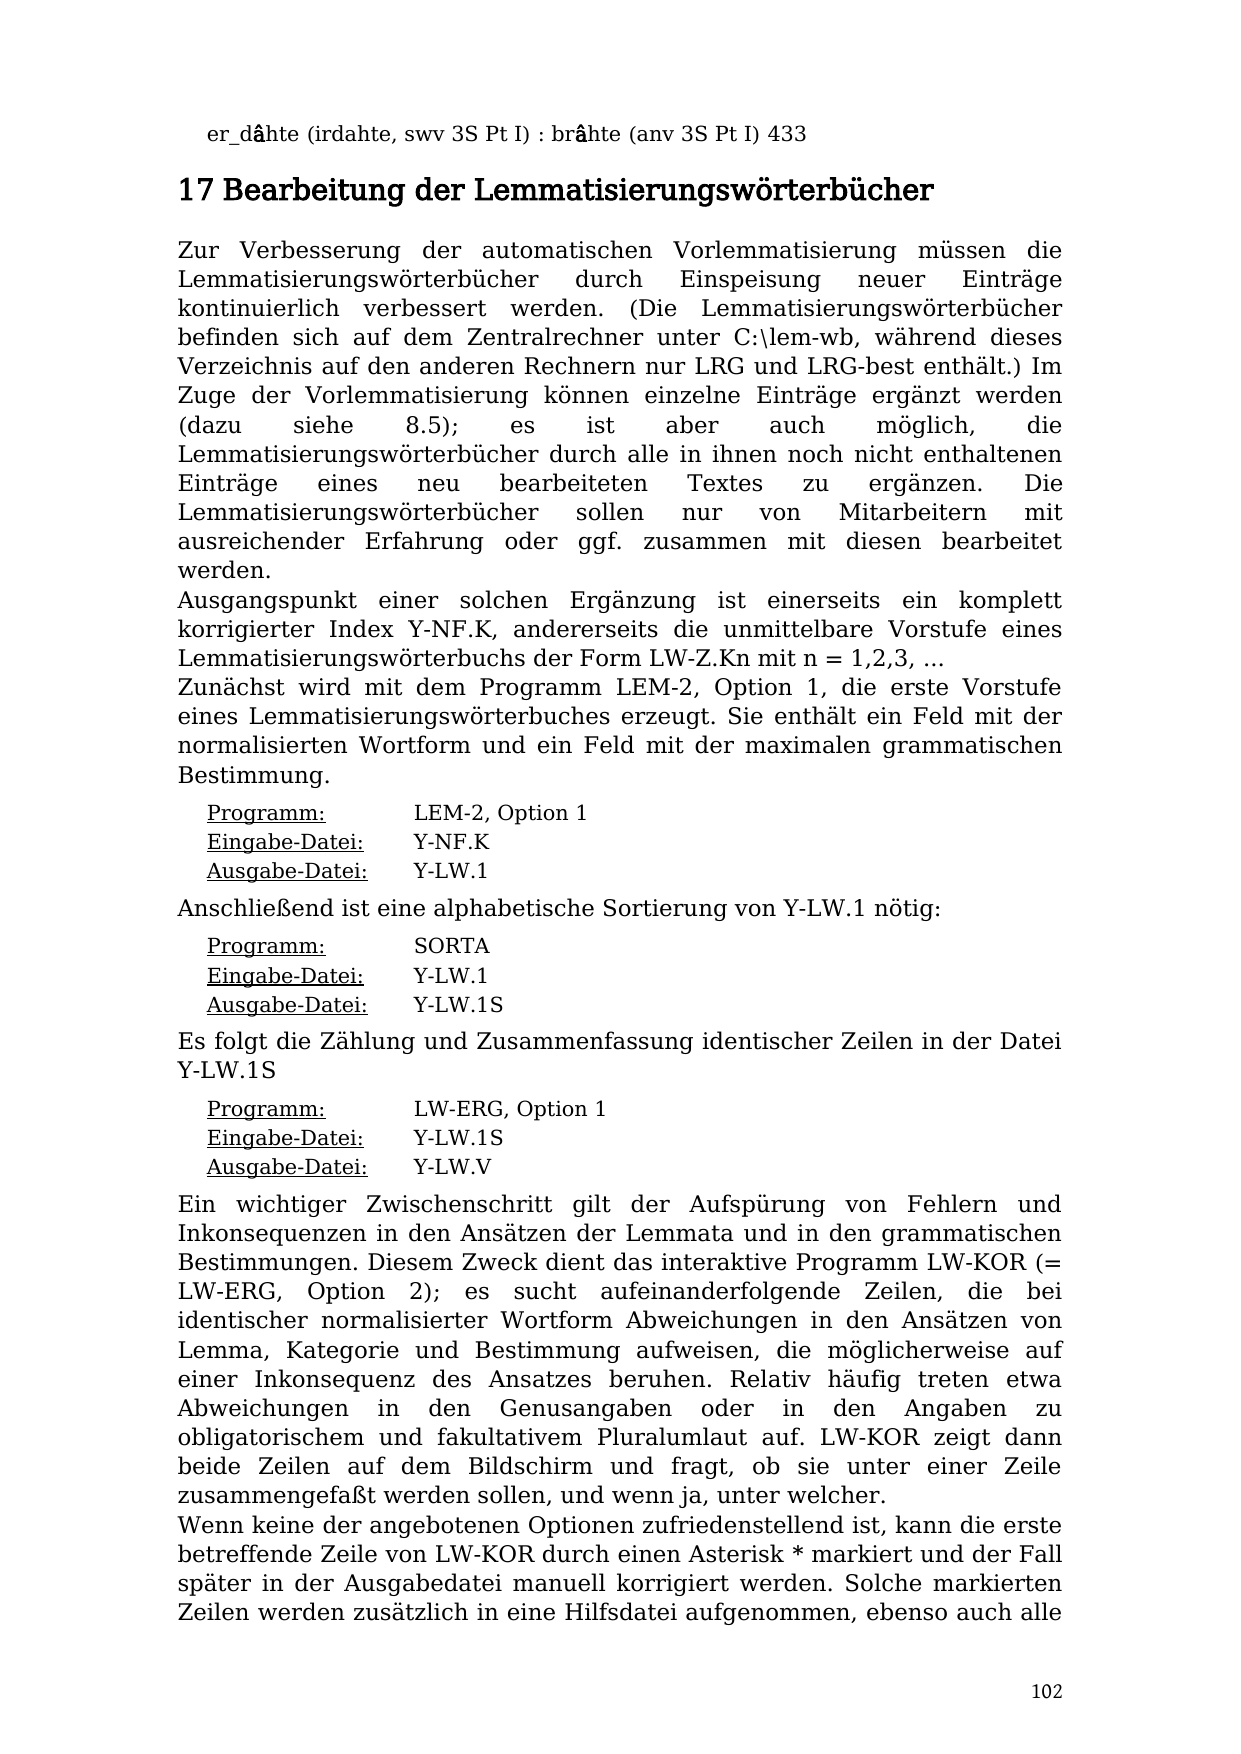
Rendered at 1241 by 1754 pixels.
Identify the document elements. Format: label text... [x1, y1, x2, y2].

text Ausgangspunkt einer solchen Ergänzung ist einerseits ein komplett korrigierter Index Y-NF.K, andererseits die unmittelbare Vorstufe eines Lemmatisierungswörterbuchs der Form LW-Z.Kn mit n = 1,2,3, ... [177, 585, 1063, 672]
text Eingabe-Datei: Y-NF.K [207, 826, 1063, 856]
text Programm: LEM-2, Option 1 [207, 797, 1063, 826]
text Ausgabe-Datei: Y-LW.1 [207, 856, 1063, 885]
text Programm: LW-ERG, Option 1 [207, 1093, 1063, 1122]
text Eingabe-Datei: Y-LW.1 [207, 960, 1063, 989]
subtitle Bearbeitung der Lemmatisierungswörterbücher [177, 176, 1063, 206]
text Ausgabe-Datei: Y-LW.1S [207, 989, 1063, 1018]
text Zunächst wird mit dem Programm LEM-2, Option 1, die erste Vorstufe eines Lemmatisierungswörterbuches erzeugt. Sie enthält ein Feld mit der normalisierten Wortform und ein Feld mit der maximalen grammatischen Bestimmung. [177, 672, 1063, 789]
text Ein wichtiger Zwischenschritt gilt der Aufspürung von Fehlern und Inkonsequenzen in den Ansätzen der Lemmata und in den grammatischen Bestimmungen. Diesem Zweck dient das interaktive Programm LW-KOR (= LW-ERG, Option 2); es sucht aufeinanderfolgende Zeilen, die bei identischer normalisierter Wortform Abweichungen in den Ansätzen von Lemma, Kategorie und Bestimmung aufweisen, die möglicherweise auf einer Inkonsequenz des Ansatzes beruhen. Relativ häufig treten etwa Abweichungen in den Genusangaben oder in den Angaben zu obligatorischem und fakultativem Pluralumlaut auf. LW-KOR zeigt dann beide Zeilen auf dem Bildschirm und fragt, ob sie unter einer Zeile zusammengefaßt werden sollen, und wenn ja, unter welcher. [177, 1189, 1063, 1510]
text Es folgt die Zählung und Zusammenfassung identischer Zeilen in der Datei Y-LW.1S [177, 1026, 1063, 1085]
text Wenn keine der angebotenen Optionen zufriedenstellend ist, kann die erste betreffende Zeile von LW-KOR durch einen Asterisk * markiert und der Fall später in der Ausgabedatei manuell korrigiert werden. Solche markierten Zeilen werden zusätzlich in eine Hilfsdatei aufgenommen, ebenso auch alle [177, 1510, 1063, 1626]
subtitle Programm: SORTA [207, 931, 1063, 960]
text Eingabe-Datei: Y-LW.1S [207, 1122, 1063, 1151]
text Zur Verbesserung der automatischen Vorlemmatisierung müssen die Lemmatisierungs­wörter­bücher durch Einspeisung neuer Einträge kontinuierlich verbessert werden. (Die Lemmatisierungswörterbücher befinden sich auf dem Zentralrechner unter C:\lem-wb, während dieses Verzeichnis auf den anderen Rechnern nur LRG und LRG-best enthält.) Im Zuge der Vorlemmatisierung können einzelne Einträge ergänzt werden (dazu siehe 8.5); es ist aber auch möglich, die Lemmatisierungswörterbücher durch alle in ihnen noch nicht enthaltenen Einträge eines neu bearbeiteten Textes zu ergänzen. Die Lemmatisierungswörterbücher sollen nur von Mitarbeitern mit ausreichender Erfahrung oder ggf. zusammen mit diesen bearbeitet werden. [177, 235, 1063, 585]
text er_dâhte (irdahte, swv 3S Pt I) : brâhte (anv 3S Pt I) 433 [207, 118, 1063, 147]
text Ausgabe-Datei: Y-LW.V [207, 1151, 1063, 1181]
text Anschließend ist eine alphabetische Sortierung von Y-LW.1 nötig: [177, 893, 1063, 922]
